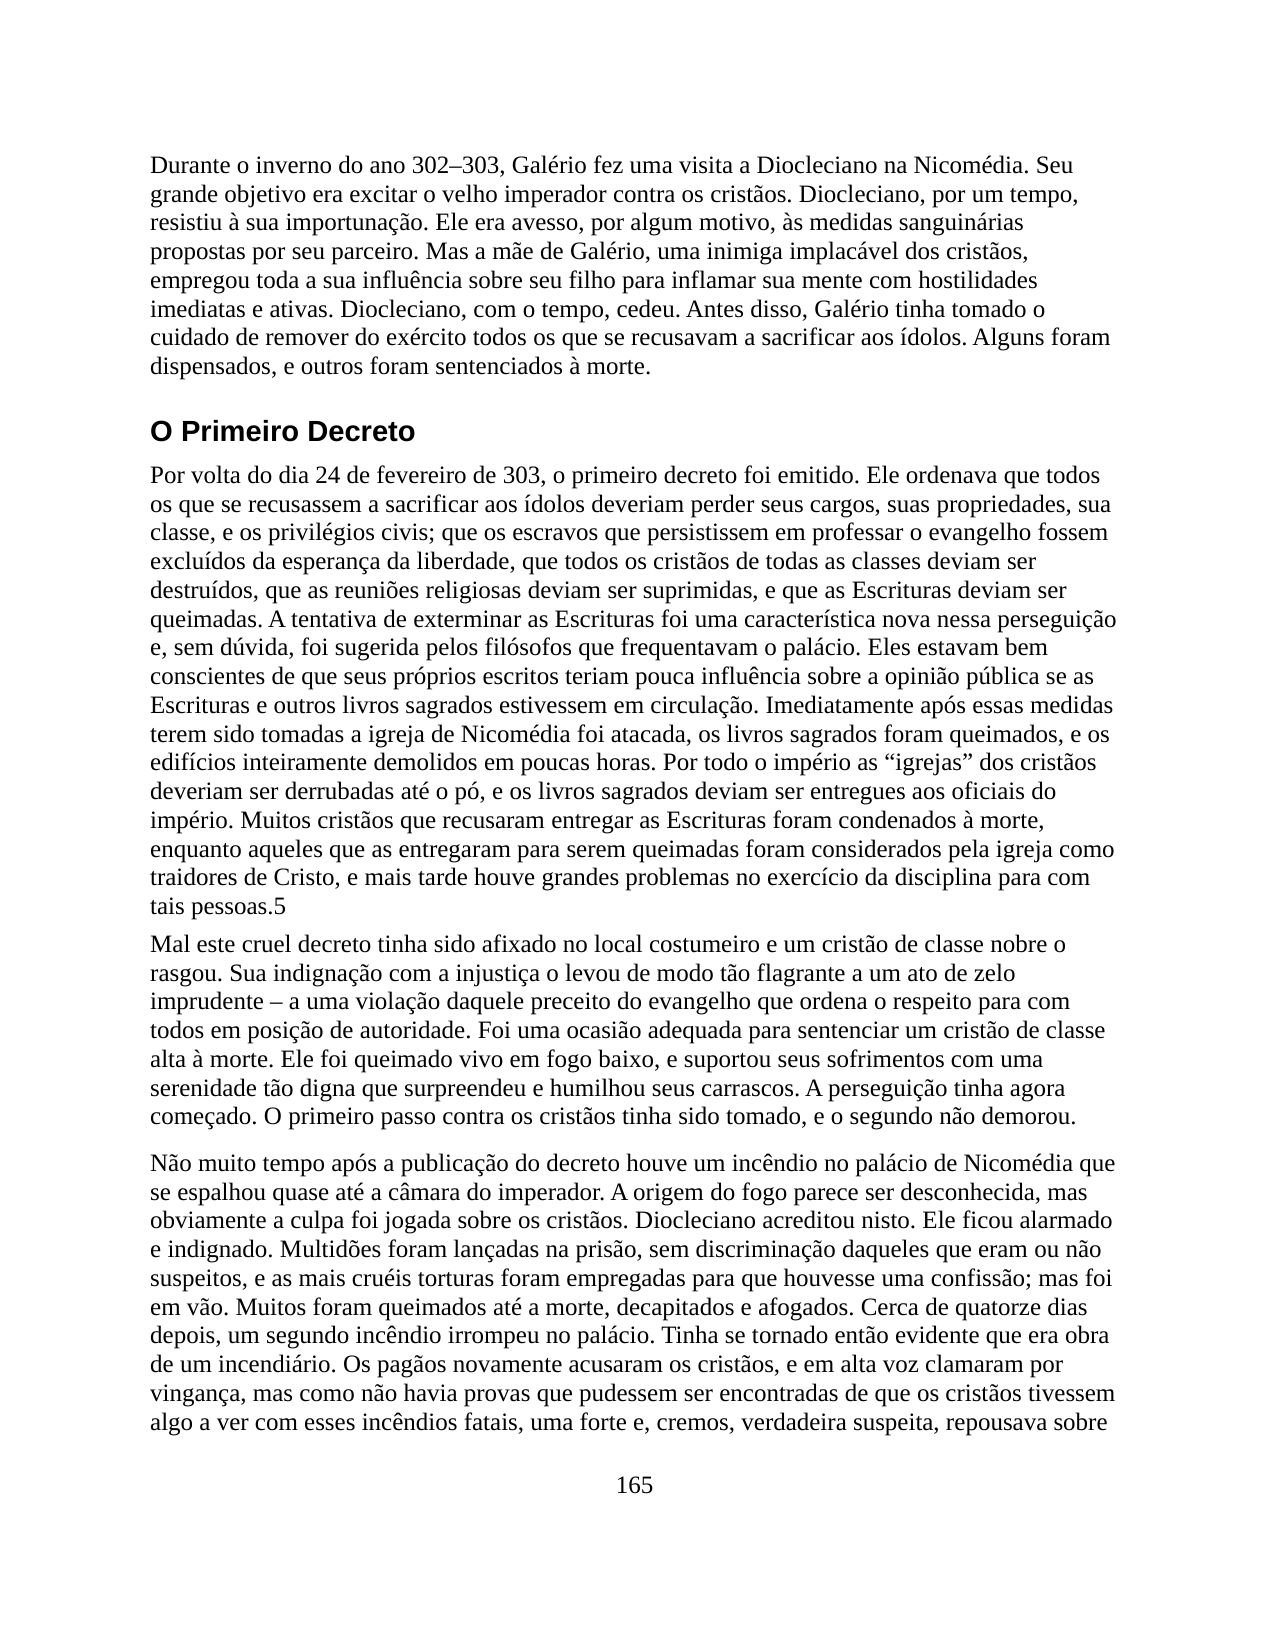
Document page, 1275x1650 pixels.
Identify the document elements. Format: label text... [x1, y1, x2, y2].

text Mal este cruel decreto tinha sido afixado no local costumeiro e um cristão de classe nobre o rasgou. Sua indignação com a injustiça o levou de modo tão flagrante a um ato de zelo imprudente – a uma violação daquele preceito do evangelho que ordena o respeito para com todos em posição de autoridade. Foi uma ocasião adequada para sentenciar um cristão de classe alta à morte. Ele foi queimado vivo em fogo baixo, e suportou seus sofrimentos com uma serenidade tão digna que surpreendeu e humilhou seus carrascos. A perseguição tinha agora começado. O primeiro passo contra os cristãos tinha sido tomado, e o segundo não demorou. [150, 929, 1125, 1130]
text Não muito tempo após a publicação do decreto houve um incêndio no palácio de Nicomédia que se espalhou quase até a câmara do imperador. A origem do fogo parece ser desconhecida, mas obviamente a culpa foi jogada sobre os cristãos. Diocleciano acreditou nisto. Ele ficou alarmado e indignado. Multidões foram lançadas na prisão, sem discriminação daqueles que eram ou não suspeitos, e as mais cruéis torturas foram empregadas para que houvesse uma confissão; mas foi em vão. Muitos foram queimados até a morte, decapitados e afogados. Cerca de quatorze dias depois, um segundo incêndio irrompeu no palácio. Tinha se tornado então evidente que era obra de um incendiário. Os pagãos novamente acusaram os cristãos, e em alta voz clamaram por vingança, mas como não havia provas que pudessem ser encontradas de que os cristãos tivessem algo a ver com esses incêndios fatais, uma forte e, cremos, verdadeira suspeita, repousava sobre [150, 1148, 1125, 1436]
text Durante o inverno do ano 302–303, Galério fez uma visita a Diocleciano na Nicomédia. Seu grande objetivo era excitar o velho imperador contra os cristãos. Diocleciano, por um tempo, resistiu à sua importunação. Ele era avesso, por algum motivo, às medidas sanguinárias propostas por seu parceiro. Mas a mãe de Galério, uma inimiga implacável dos cristãos, empregou toda a sua influência sobre seu filho para inflamar sua mente com hostilidades imediatas e ativas. Diocleciano, com o tempo, cedeu. Antes disso, Galério tinha tomado o cuidado de remover do exército todos os que se recusavam a sacrificar aos ídolos. Alguns foram dispensados, e outros foram sentenciados à morte. [150, 150, 1125, 380]
subtitle O Primeiro Decreto [150, 414, 1125, 447]
text Por volta do dia 24 de fevereiro de 303, o primeiro decreto foi emitido. Ele ordenava que todos os que se recusassem a sacrificar aos ídolos deveriam perder seus cargos, suas propriedades, sua classe, e os privilégios civis; que os escravos que persistissem em professar o evangelho fossem excluídos da esperança da liberdade, que todos os cristãos de todas as classes deviam ser destruídos, que as reuniões religiosas deviam ser suprimidas, e que as Escrituras deviam ser queimadas. A tentativa de exterminar as Escrituras foi uma característica nova nessa perseguição e, sem dúvida, foi sugerida pelos filósofos que frequentavam o palácio. Eles estavam bem conscientes de que seus próprios escritos teriam pouca influência sobre a opinião pública se as Escrituras e outros livros sagrados estivessem em circulação. Imediatamente após essas medidas terem sido tomadas a igreja de Nicomédia foi atacada, os livros sagrados foram queimados, e os edifícios inteiramente demolidos em poucas horas. Por todo o império as “igrejas” dos cristãos deveriam ser derrubadas até o pó, e os livros sagrados deviam ser entregues aos oficiais do império. Muitos cristãos que recusaram entregar as Escrituras foram condenados à morte, enquanto aqueles que as entregaram para serem queimadas foram considerados pela igreja como traidores de Cristo, e mais tarde houve grandes problemas no exercício da disciplina para com tais pessoas.5 [150, 460, 1125, 920]
